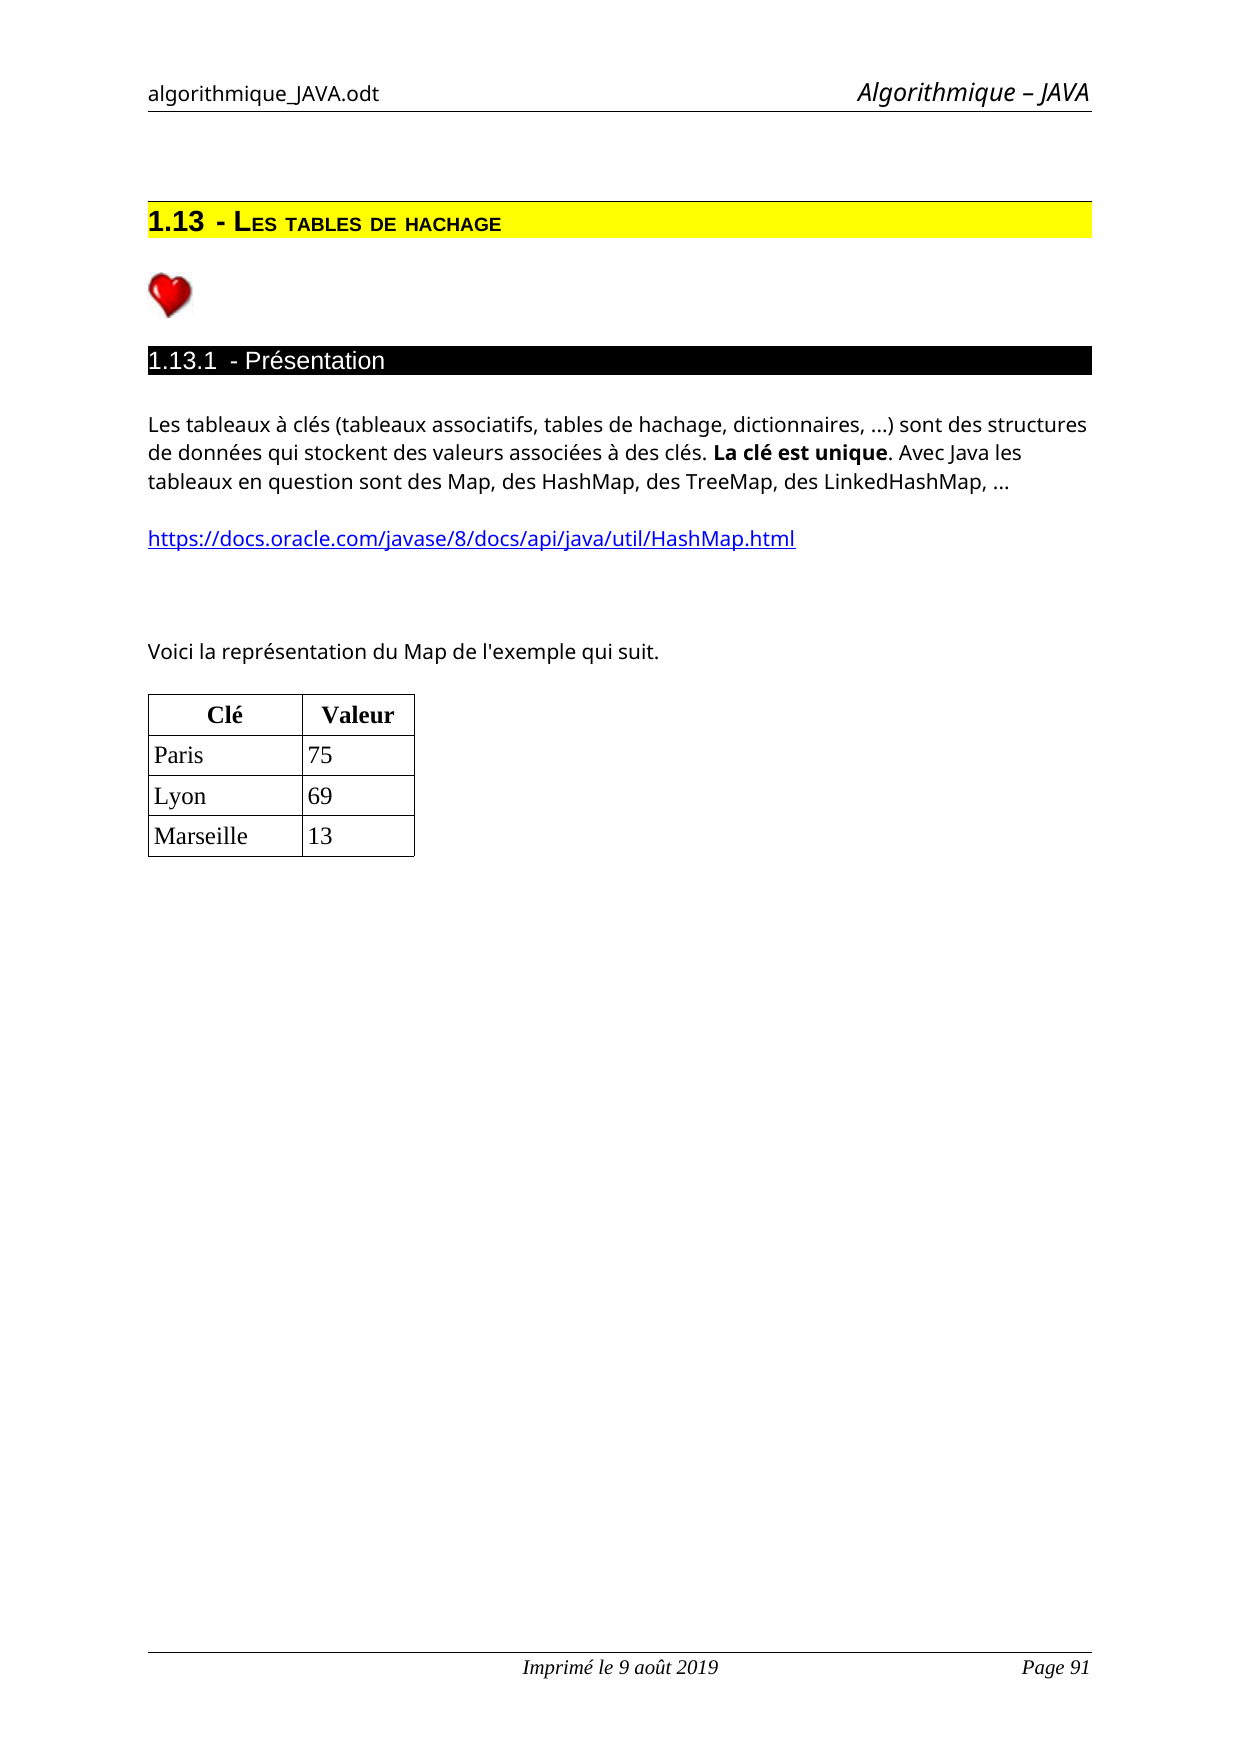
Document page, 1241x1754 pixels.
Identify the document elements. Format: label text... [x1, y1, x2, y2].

table_cell 69 [303, 776, 414, 815]
table_header Valeur [303, 695, 414, 734]
text Les tableaux à clés (tableaux associatifs, tables de hachage, dictionnaires, ...) sont des structures de données qui stockent des valeurs associées à des clés. La clé est unique. Avec Java les tableaux en question sont des Map, des HashMap, des TreeMap, des LinkedHashMap, ... [148, 410, 1092, 495]
text Voici la représentation du Map de l'exemple qui suit. [148, 637, 1092, 666]
table_cell Lyon [149, 776, 302, 815]
table_cell 75 [303, 736, 414, 775]
text https://docs.oracle.com/javase/8/docs/api/java/util/HashMap.html [148, 524, 1092, 552]
table_cell Marseille [149, 816, 302, 856]
subtitle - Les tables de hachage [148, 202, 1092, 238]
subtitle - Présentation [148, 346, 1092, 375]
table_cell 13 [303, 816, 414, 856]
table_header Clé [149, 695, 302, 734]
picture [147, 272, 193, 318]
table_cell Paris [149, 736, 302, 775]
